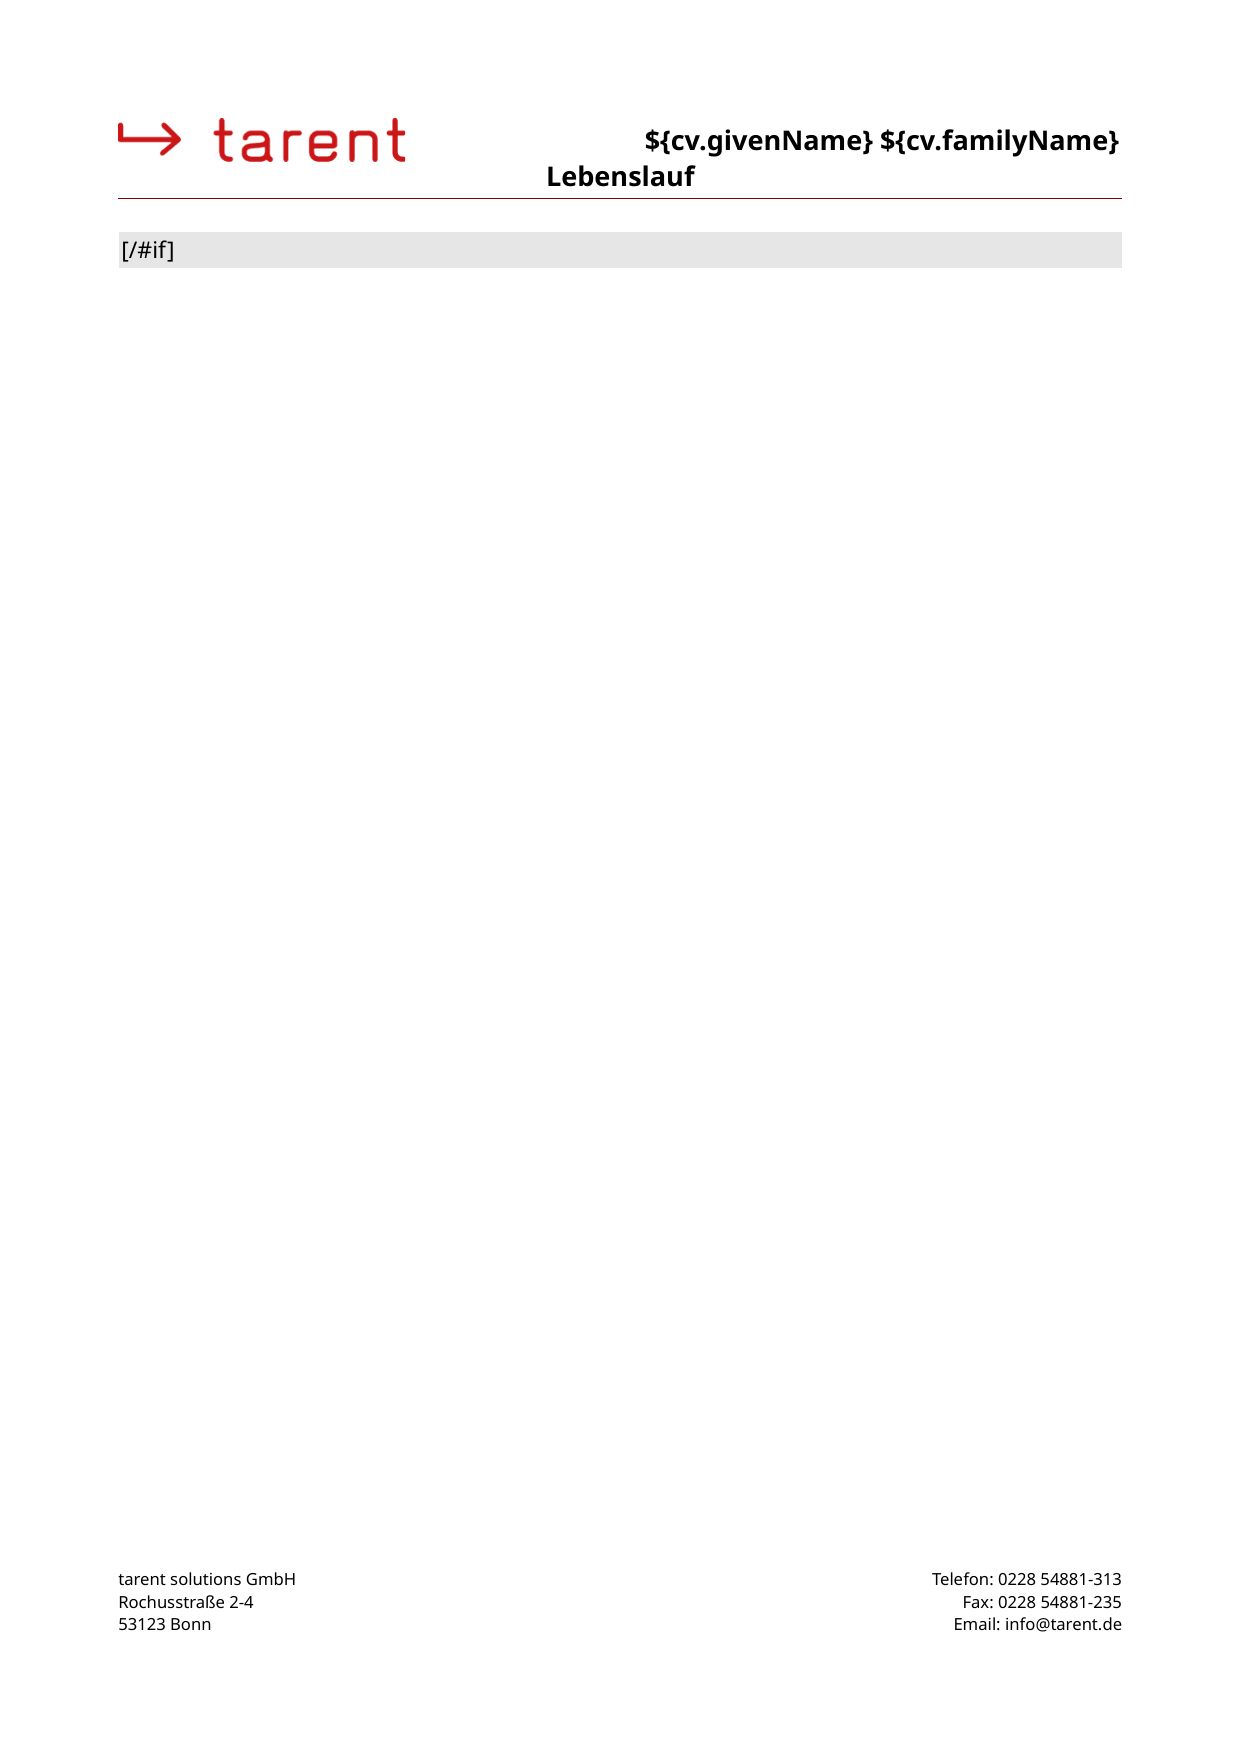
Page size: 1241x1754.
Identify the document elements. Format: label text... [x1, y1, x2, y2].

picture [118, 118, 405, 162]
text [/#if] [119, 232, 1122, 268]
